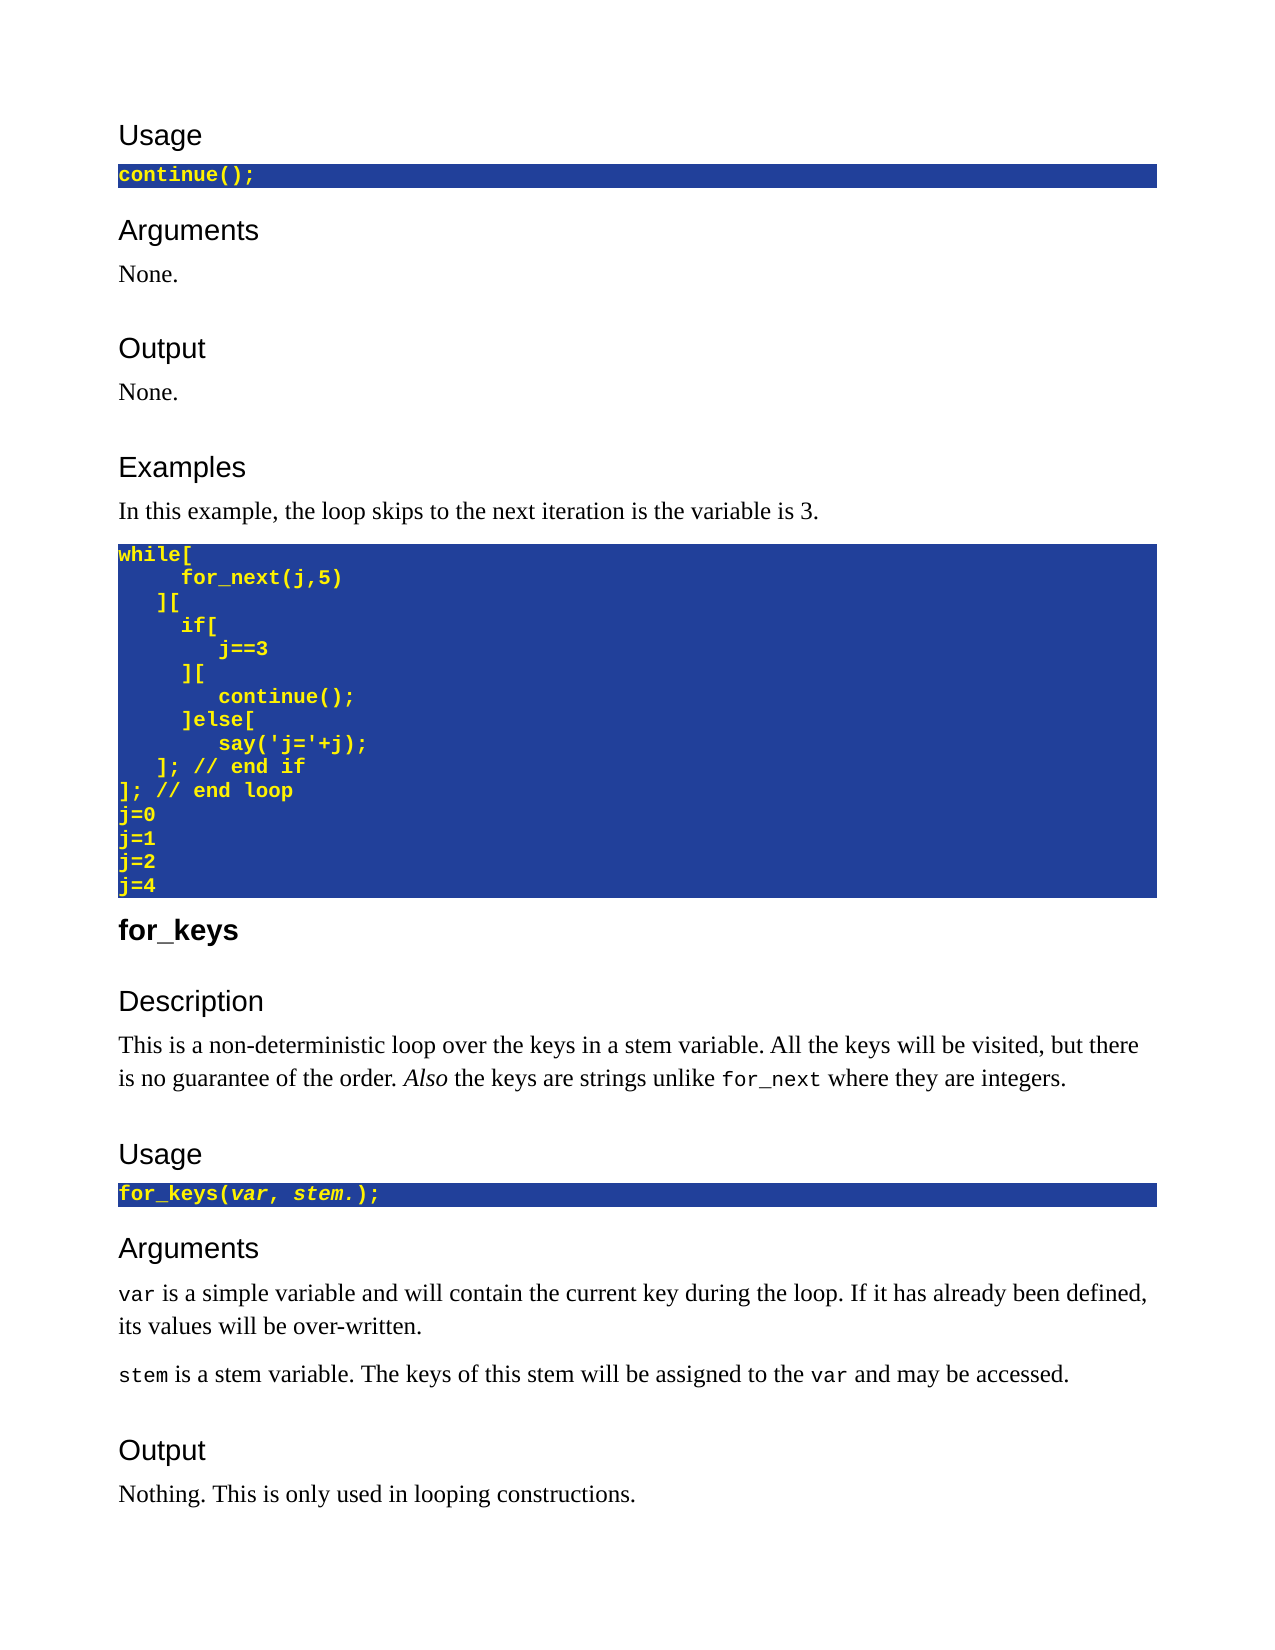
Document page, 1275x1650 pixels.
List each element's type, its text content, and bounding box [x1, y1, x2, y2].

text In this example, the loop skips to the next iteration is the variable is 3. [118, 496, 1157, 525]
subtitle Arguments [118, 213, 1157, 246]
text if[ [118, 615, 1157, 638]
text continue(); [118, 686, 1157, 709]
text ][ [118, 591, 1157, 615]
text ]; // end loop [118, 780, 1157, 804]
text None. [118, 259, 1157, 288]
subtitle Description [118, 984, 1157, 1018]
text ]else[ [118, 709, 1157, 733]
subtitle Examples [118, 450, 1157, 484]
text stem is a stem variable. The keys of this stem will be assigned to the var and may be accessed. [118, 1359, 1157, 1389]
text j=1 [118, 827, 1157, 851]
text j=0 [118, 804, 1157, 827]
text while[ [118, 544, 1157, 567]
subtitle Output [118, 1433, 1157, 1466]
text j=4 [118, 875, 1157, 898]
subtitle Usage [118, 118, 1157, 152]
text j==3 [118, 638, 1157, 662]
text j=2 [118, 851, 1157, 875]
text Nothing. This is only used in looping constructions. [118, 1479, 1157, 1507]
subtitle Output [118, 331, 1157, 365]
text say('j='+j); [118, 733, 1157, 757]
text continue(); [118, 164, 1157, 188]
subtitle for_keys [118, 913, 1157, 947]
subtitle Arguments [118, 1232, 1157, 1265]
text None. [118, 377, 1157, 406]
text for_next(j,5) [118, 567, 1157, 591]
text This is a non-deterministic loop over the keys in a stem variable. All the keys will be visited, but there is no guarantee of the order. Also the keys are strings unlike for_next where they are integers. [118, 1030, 1157, 1093]
text ]; // end if [118, 757, 1157, 780]
subtitle Usage [118, 1137, 1157, 1170]
text var is a simple variable and will contain the current key during the loop. If it has already been defined, its values will be over-written. [118, 1278, 1157, 1340]
text ][ [118, 662, 1157, 686]
text for_keys(var, stem.); [118, 1183, 1157, 1207]
